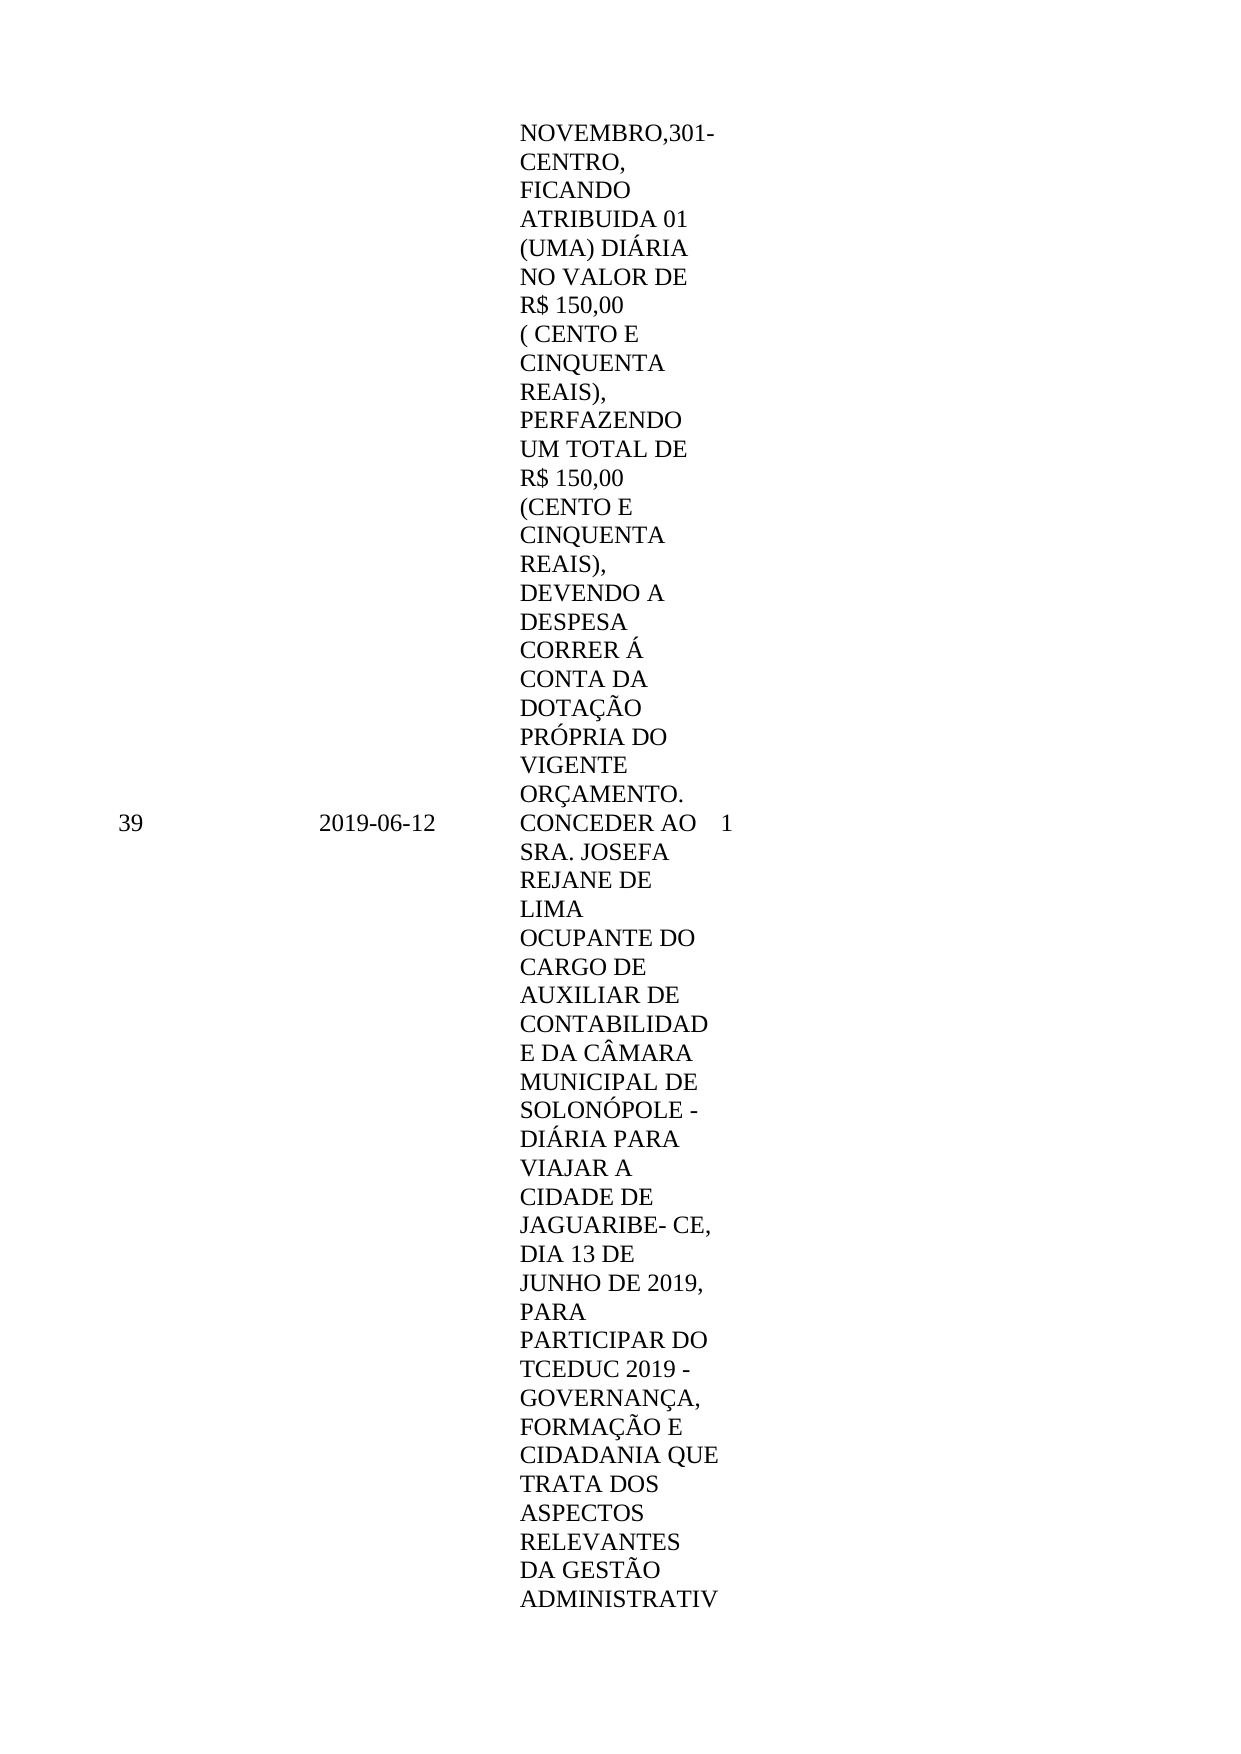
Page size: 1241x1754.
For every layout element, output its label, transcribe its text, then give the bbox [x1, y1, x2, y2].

table_cell NOVEMBRO,301- CENTRO, FICANDO ATRIBUIDA 01 (UMA) DIÁRIA NO VALOR DE R$ 150,00 ( CENTO E CINQUENTA REAIS), PERFAZENDO UM TOTAL DE R$ 150,00 (CENTO E CINQUENTA REAIS), DEVENDO A DESPESA CORRER Á CONTA DA DOTAÇÃO PRÓPRIA DO VIGENTE ORÇAMENTO. [520, 118, 720, 808]
table_cell [720, 118, 921, 808]
table_cell [319, 118, 519, 808]
table_cell [921, 118, 1122, 808]
table_cell 39 [118, 808, 319, 1613]
table_cell 2019-06-12 [319, 808, 519, 1613]
table_cell [921, 808, 1122, 1613]
table_cell [118, 118, 319, 808]
table_cell CONCEDER AO SRA. JOSEFA REJANE DE LIMA OCUPANTE DO CARGO DE AUXILIAR DE CONTABILIDADE DA CÂMARA MUNICIPAL DE SOLONÓPOLE - DIÁRIA PARA VIAJAR A CIDADE DE JAGUARIBE- CE, DIA 13 DE JUNHO DE 2019, PARA PARTICIPAR DO TCEDUC 2019 - GOVERNANÇA, FORMAÇÃO E CIDADANIA QUE TRATA DOS ASPECTOS RELEVANTES DA GESTÃO ADMINISTRATIV [520, 808, 720, 1613]
table_cell 1 [720, 808, 921, 1613]
